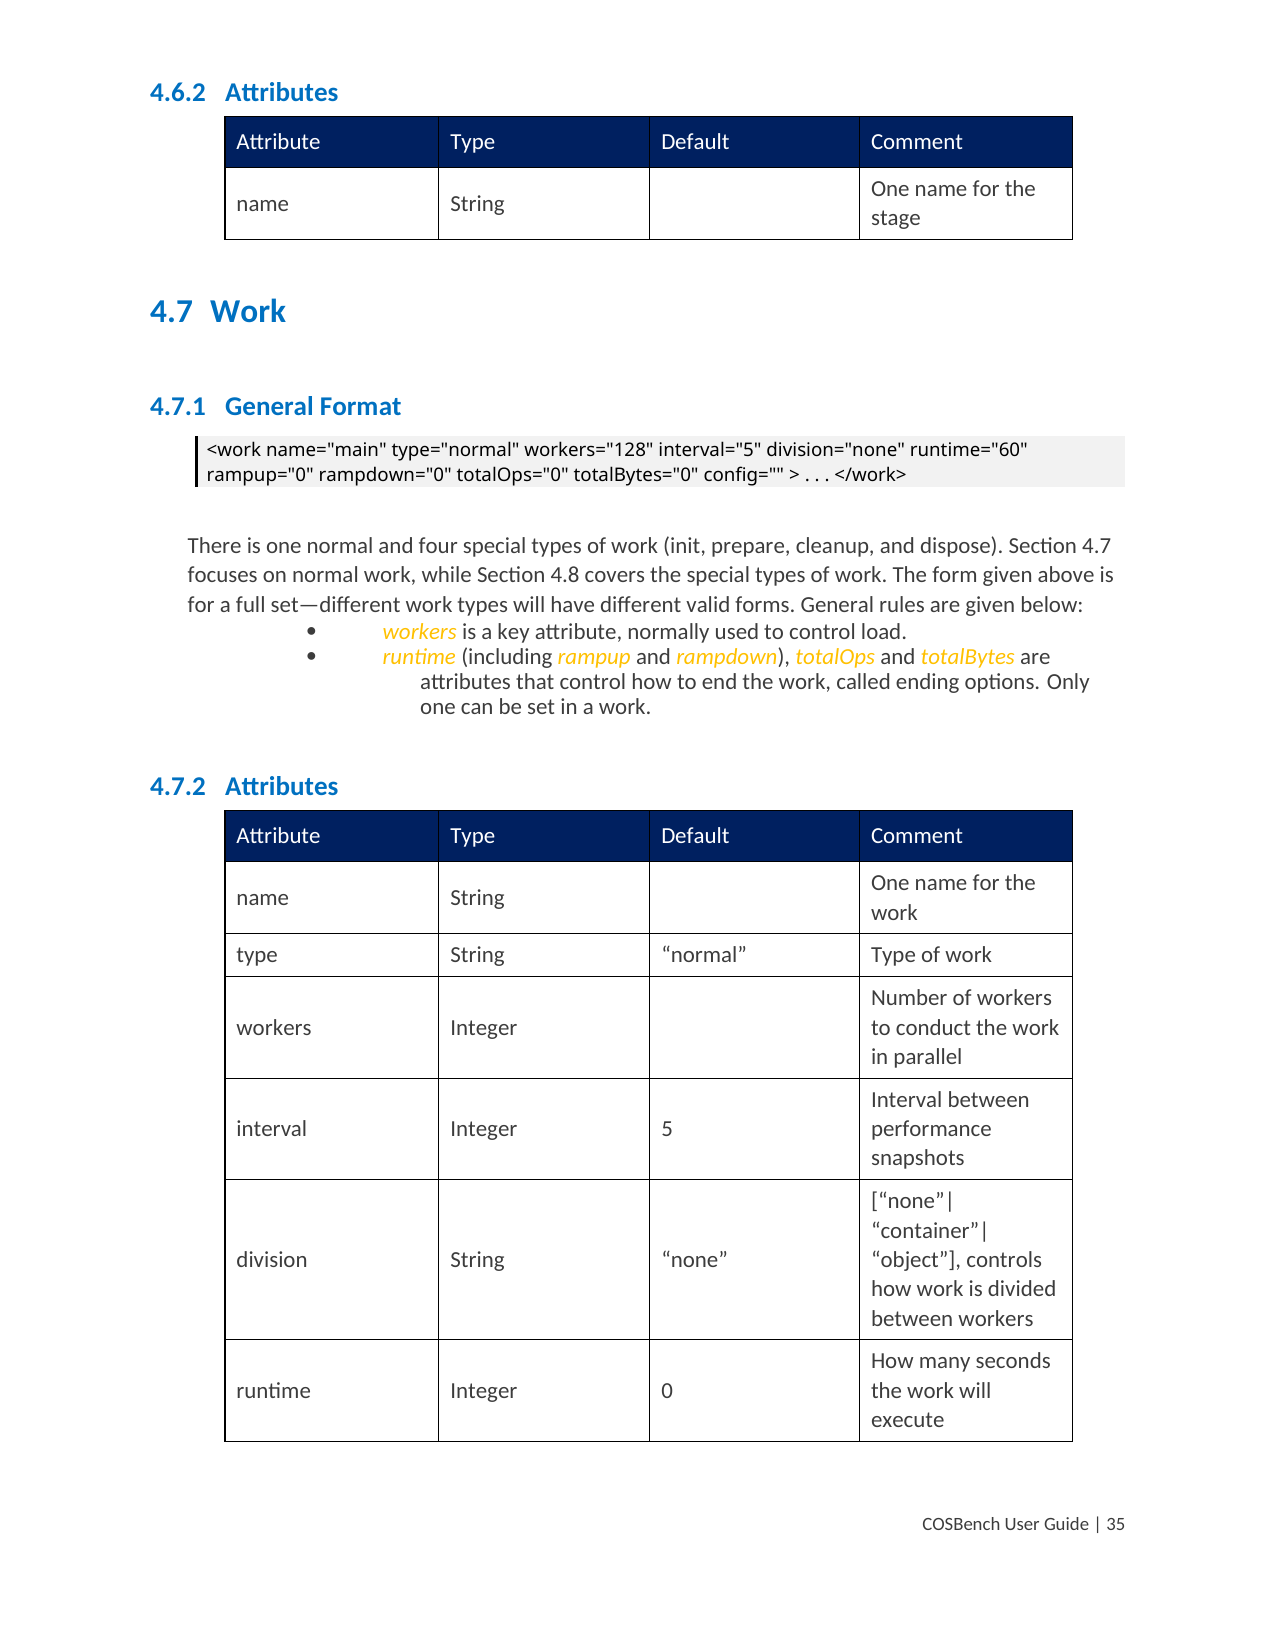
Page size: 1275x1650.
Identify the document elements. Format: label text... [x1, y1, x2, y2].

list workers is a key attribute, normally used to control load. [307, 619, 1125, 644]
table_cell Number of workers to conduct the work in parallel [860, 977, 1072, 1077]
table_cell [650, 168, 859, 239]
table_cell Interval between performance snapshots [860, 1079, 1072, 1179]
list runtime (including rampup and rampdown), totalOps and totalBytes are attributes that control how to end the work, called ending options. Only one can be set in a work. [307, 644, 1125, 719]
subtitle General Format [150, 389, 1125, 422]
table_header Comment [860, 811, 1072, 861]
table_cell How many seconds the work will execute [860, 1340, 1072, 1441]
table_cell “normal” [650, 934, 859, 976]
subtitle Attributes [150, 75, 1125, 108]
table_cell workers [226, 977, 438, 1077]
table_cell [650, 862, 859, 933]
table_cell division [226, 1180, 438, 1339]
subtitle Work [150, 290, 1125, 331]
table_header Attribute [226, 117, 438, 167]
table_cell type [226, 934, 438, 976]
table_cell String [439, 168, 649, 239]
table_cell One name for the work [860, 862, 1072, 933]
table_cell One name for the stage [860, 168, 1072, 239]
table_cell “none” [650, 1180, 859, 1339]
table_cell 5 [650, 1079, 859, 1179]
table_cell Integer [439, 1340, 649, 1441]
text <work name="main" type="normal" workers="128" interval="5" division="none" runtime="60" rampup="0" rampdown="0" totalOps="0" totalBytes="0" config="" > . . . </work> [198, 436, 1125, 487]
text There is one normal and four special types of work (init, prepare, cleanup, and dispose). Section 4.7 focuses on normal work, while Section 4.8 covers the special types of work. The form given above is for a full set—different work types will have different valid forms. General rules are given below: [187, 531, 1125, 618]
table_cell runtime [226, 1340, 438, 1441]
table_header Type [439, 117, 649, 167]
table_cell Integer [439, 977, 649, 1077]
table_cell name [226, 862, 438, 933]
table_header Comment [860, 117, 1072, 167]
table_cell 0 [650, 1340, 859, 1441]
table_cell String [439, 934, 649, 976]
table_header Default [650, 117, 859, 167]
table_header Attribute [226, 811, 438, 861]
table_cell [“none”| “container”| “object”], controls how work is divided between workers [860, 1180, 1072, 1339]
table_cell [650, 977, 859, 1077]
table_cell String [439, 1180, 649, 1339]
table_cell String [439, 862, 649, 933]
table_cell name [226, 168, 438, 239]
table_cell Integer [439, 1079, 649, 1179]
subtitle Attributes [150, 769, 1125, 802]
table_cell Type of work [860, 934, 1072, 976]
table_header Type [439, 811, 649, 861]
table_header Default [650, 811, 859, 861]
table_cell interval [226, 1079, 438, 1179]
